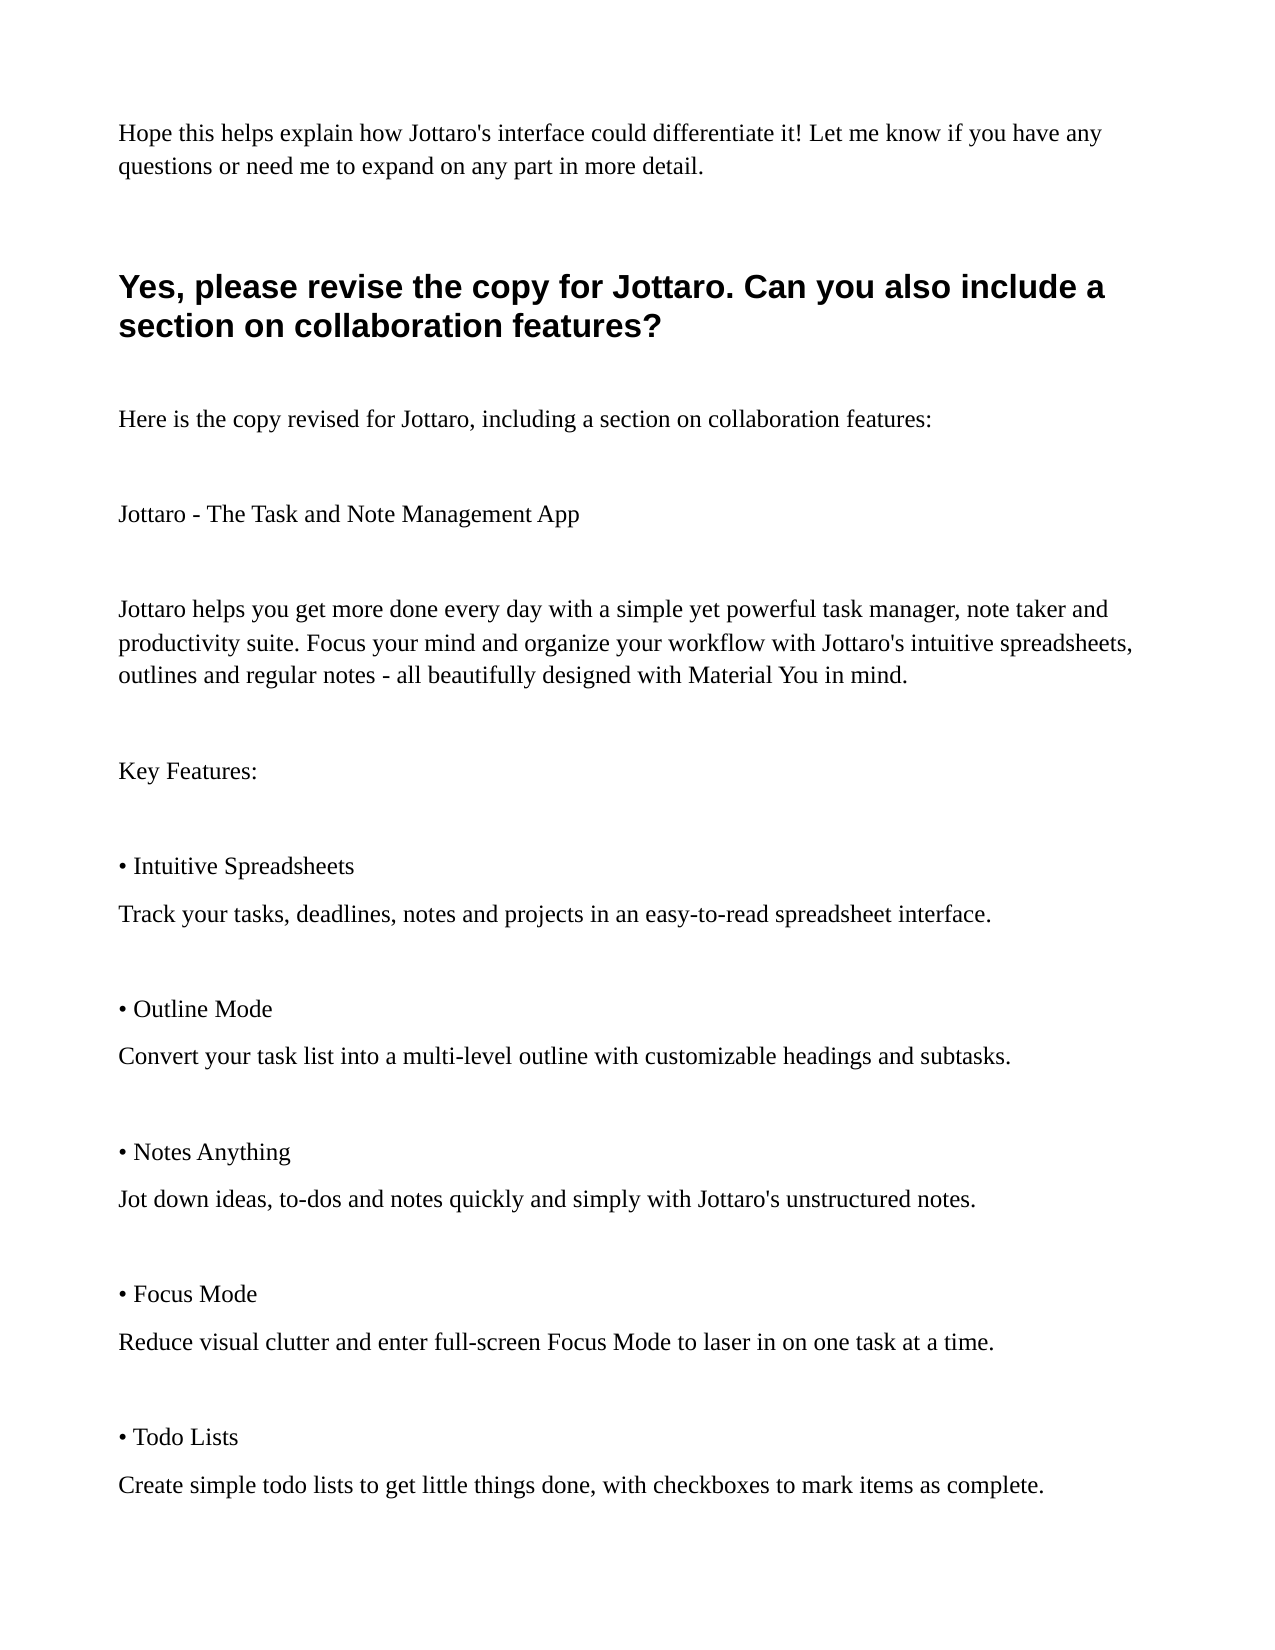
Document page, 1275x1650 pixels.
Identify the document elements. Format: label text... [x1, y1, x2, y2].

text • Todo Lists [118, 1422, 1157, 1451]
text Here is the copy revised for Jottaro, including a section on collaboration features: [118, 404, 1157, 433]
subtitle Yes, please revise the copy for Jottaro. Can you also include a section on collaboration features? [118, 267, 1157, 344]
text Hope this helps explain how Jottaro's interface could differentiate it! Let me know if you have any questions or need me to expand on any part in more detail. [118, 118, 1157, 180]
text Key Features: [118, 756, 1157, 784]
text Jottaro - The Task and Note Management App [118, 499, 1157, 528]
text • Outline Mode [118, 994, 1157, 1023]
text • Focus Mode [118, 1279, 1157, 1308]
text Convert your task list into a multi-level outline with customizable headings and subtasks. [118, 1041, 1157, 1070]
text Create simple todo lists to get little things done, with checkboxes to mark items as complete. [118, 1470, 1157, 1499]
text Jottaro helps you get more done every day with a simple yet powerful task manager, note taker and productivity suite. Focus your mind and organize your workflow with Jottaro's intuitive spreadsheets, outlines and regular notes - all beautifully designed with Material You in mind. [118, 594, 1157, 689]
text Reduce visual clutter and enter full-screen Focus Mode to laser in on one task at a time. [118, 1327, 1157, 1356]
text Jot down ideas, to-dos and notes quickly and simply with Jottaro's unstructured notes. [118, 1184, 1157, 1213]
text Track your tasks, deadlines, notes and projects in an easy-to-read spreadsheet interface. [118, 899, 1157, 927]
text • Notes Anything [118, 1137, 1157, 1165]
text • Intuitive Spreadsheets [118, 851, 1157, 880]
